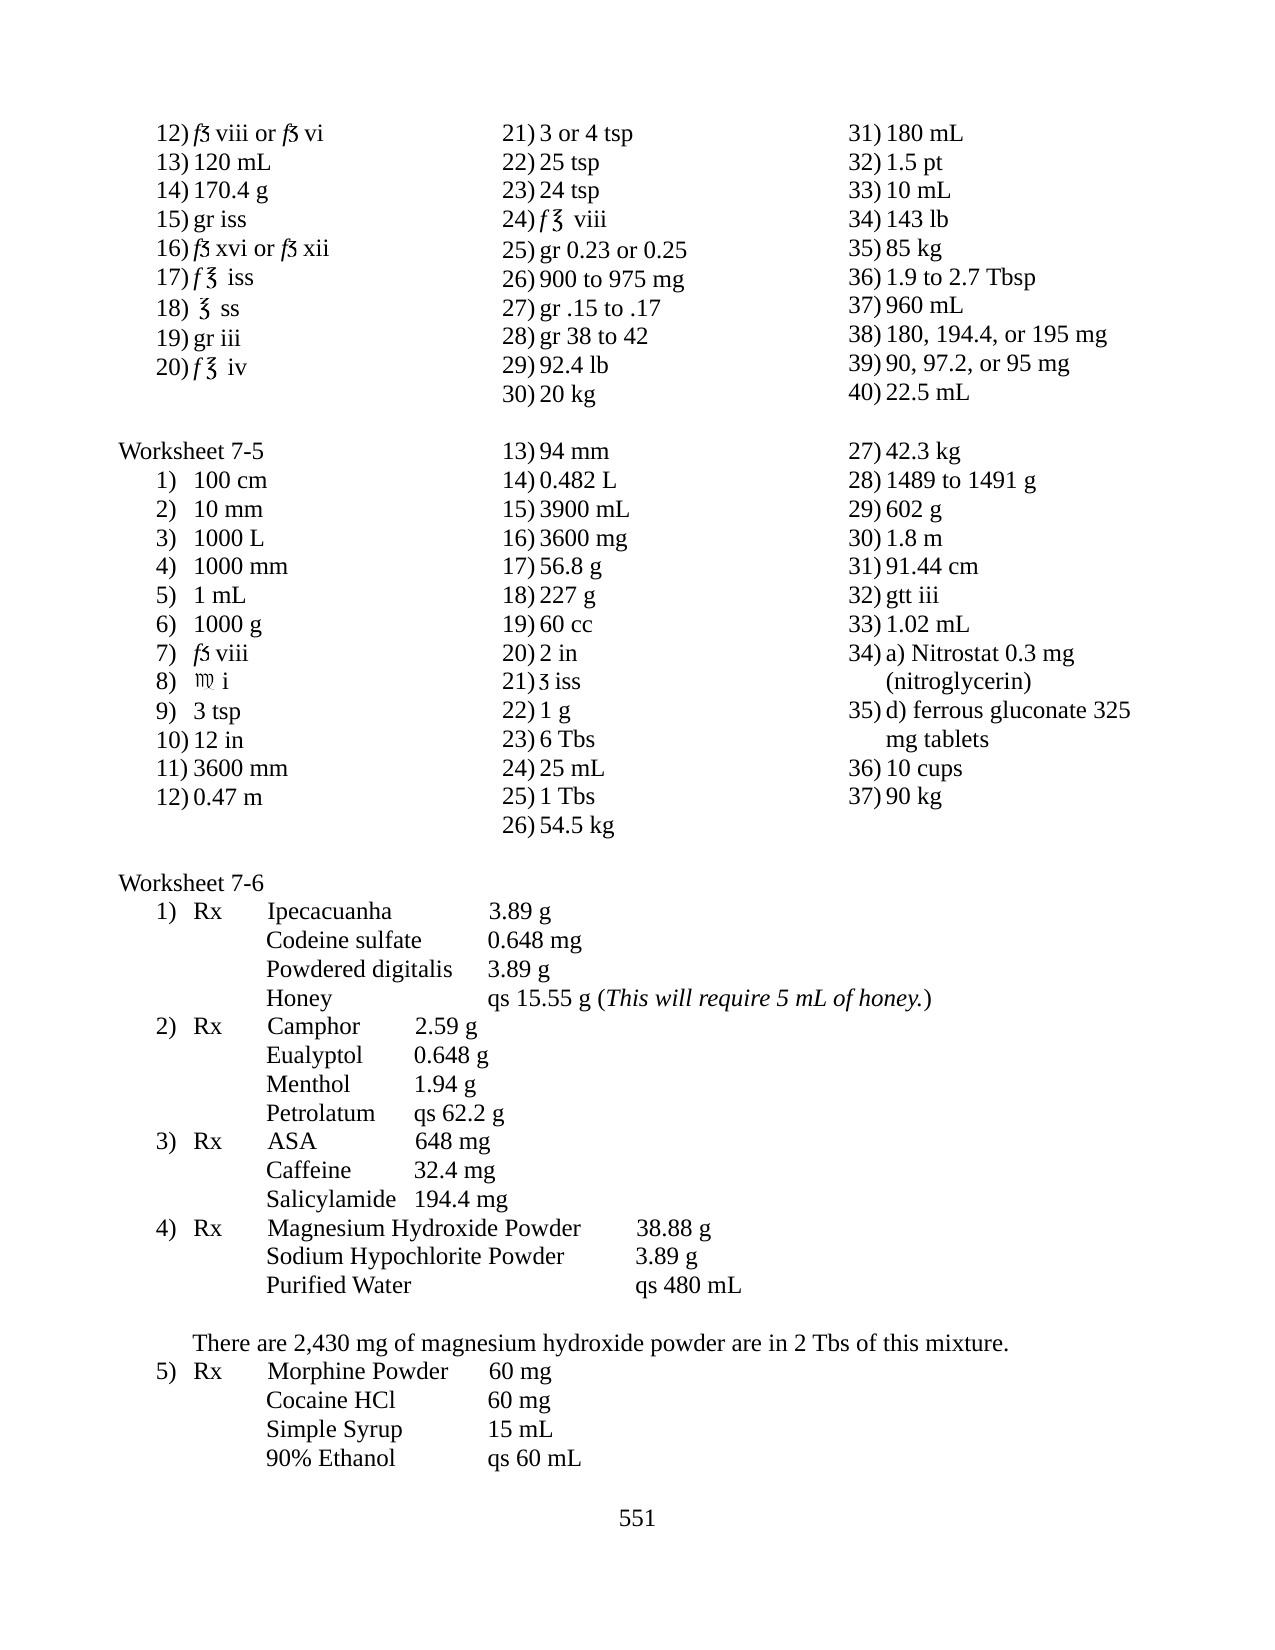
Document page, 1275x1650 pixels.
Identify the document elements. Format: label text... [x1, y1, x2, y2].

list 90, 97.2, or 95 mg [848, 348, 1157, 377]
list 900 to 975 mg [502, 264, 811, 293]
list 1.9 to 2.7 Tbsp [848, 262, 1157, 291]
list 180, 194.4, or 195 mg [848, 319, 1157, 348]
picture [200, 267, 222, 293]
list f viii [156, 638, 464, 666]
list 25 mL [502, 753, 811, 781]
list 3 or 4 tsp [502, 118, 811, 147]
list 0.482 L [502, 465, 811, 494]
picture [193, 667, 216, 696]
list 602 g [848, 494, 1157, 523]
picture [539, 674, 549, 690]
text Caffeine 32.4 mg [266, 1155, 1157, 1184]
list f iss [156, 262, 464, 293]
list Rx Camphor 2.59 g [156, 1011, 1157, 1040]
list 170.4 g [156, 176, 464, 204]
list 1 mL [156, 580, 464, 609]
list d) ferrous gluconate 325 mg tablets [848, 695, 1157, 753]
list 1489 to 1491 g [848, 465, 1157, 494]
list 20 kg [502, 379, 811, 408]
list 227 g [502, 580, 811, 609]
list 92.4 lb [502, 350, 811, 379]
list 0.47 m [156, 782, 464, 811]
list 10 mL [848, 176, 1157, 204]
list 6 Tbs [502, 724, 811, 753]
text Codeine sulfate 0.648 mg [266, 925, 1157, 954]
list f iv [156, 352, 464, 383]
text 90% Ethanol qs 60 mL [266, 1443, 1157, 1471]
list 3 tsp [156, 696, 464, 725]
list gtt iii [848, 580, 1157, 609]
list ss [156, 293, 464, 323]
list 24 tsp [502, 176, 811, 204]
list i [156, 666, 464, 696]
list 90 kg [848, 781, 1157, 810]
list 1.5 pt [848, 147, 1157, 176]
text Simple Syrup 15 mL [266, 1414, 1157, 1443]
list f viii or f vi [156, 118, 464, 147]
list f xvi or f xii [156, 233, 464, 262]
list 42.3 kg [848, 436, 1157, 465]
list 1000 L [156, 523, 464, 551]
list 54.5 kg [502, 810, 811, 839]
picture [200, 357, 222, 384]
list gr 0.23 or 0.25 [502, 235, 811, 264]
list 1000 g [156, 609, 464, 638]
list 1.02 mL [848, 609, 1157, 638]
picture [200, 646, 209, 661]
list 2 in [502, 638, 811, 666]
text Salicylamide 194.4 mg [266, 1184, 1157, 1213]
text There are 2,430 mg of magnesium hydroxide powder are in 2 Tbs of this mixture. [192, 1328, 1157, 1356]
list 3900 mL [502, 494, 811, 523]
text Purified Water qs 480 mL [266, 1270, 1157, 1299]
picture [546, 209, 568, 236]
picture [288, 126, 298, 142]
list gr iss [156, 204, 464, 233]
text Honey qs 15.55 g (This will require 5 mL of honey.) [266, 983, 1157, 1011]
list 3600 mg [502, 523, 811, 551]
list 1 g [502, 695, 811, 724]
list Rx Magnesium Hydroxide Powder 38.88 g [156, 1213, 1157, 1241]
list 56.8 g [502, 551, 811, 580]
text Worksheet 7-6 [118, 868, 1157, 896]
list 60 cc [502, 609, 811, 638]
text Sodium Hypochlorite Powder 3.89 g [266, 1241, 1157, 1270]
list 120 mL [156, 147, 464, 176]
list 960 mL [848, 291, 1157, 319]
text Eualyptol 0.648 g [266, 1040, 1157, 1069]
list 12 in [156, 725, 464, 753]
text Menthol 1.94 g [266, 1069, 1157, 1098]
list iss [502, 666, 811, 695]
list 3600 mm [156, 753, 464, 782]
list gr .15 to .17 [502, 293, 811, 321]
list 85 kg [848, 233, 1157, 262]
list 10 mm [156, 494, 464, 523]
text Worksheet 7-5 [118, 436, 464, 465]
text Powdered digitalis 3.89 g [266, 954, 1157, 983]
text Petrolatum qs 62.2 g [266, 1098, 1157, 1126]
list 94 mm [502, 436, 811, 465]
picture [287, 241, 297, 257]
list 1 Tbs [502, 781, 811, 810]
list 25 tsp [502, 147, 811, 176]
list Rx Ipecacuanha 3.89 g [156, 896, 1157, 925]
list 143 lb [848, 204, 1157, 233]
list 1.8 m [848, 523, 1157, 551]
list Rx ASA 648 mg [156, 1126, 1157, 1155]
list 100 cm [156, 465, 464, 494]
list f viii [502, 204, 811, 235]
text Cocaine HCl 60 mg [266, 1385, 1157, 1414]
list 22.5 mL [848, 377, 1157, 406]
list gr 38 to 42 [502, 321, 811, 350]
list 1000 mm [156, 551, 464, 580]
list 10 cups [848, 753, 1157, 781]
picture [193, 298, 215, 324]
picture [200, 126, 209, 142]
picture [200, 241, 209, 257]
list Rx Morphine Powder 60 mg [156, 1356, 1157, 1385]
list 91.44 cm [848, 551, 1157, 580]
list 180 mL [848, 118, 1157, 147]
list gr iii [156, 323, 464, 352]
list a) Nitrostat 0.3 mg (nitroglycerin) [848, 638, 1157, 695]
